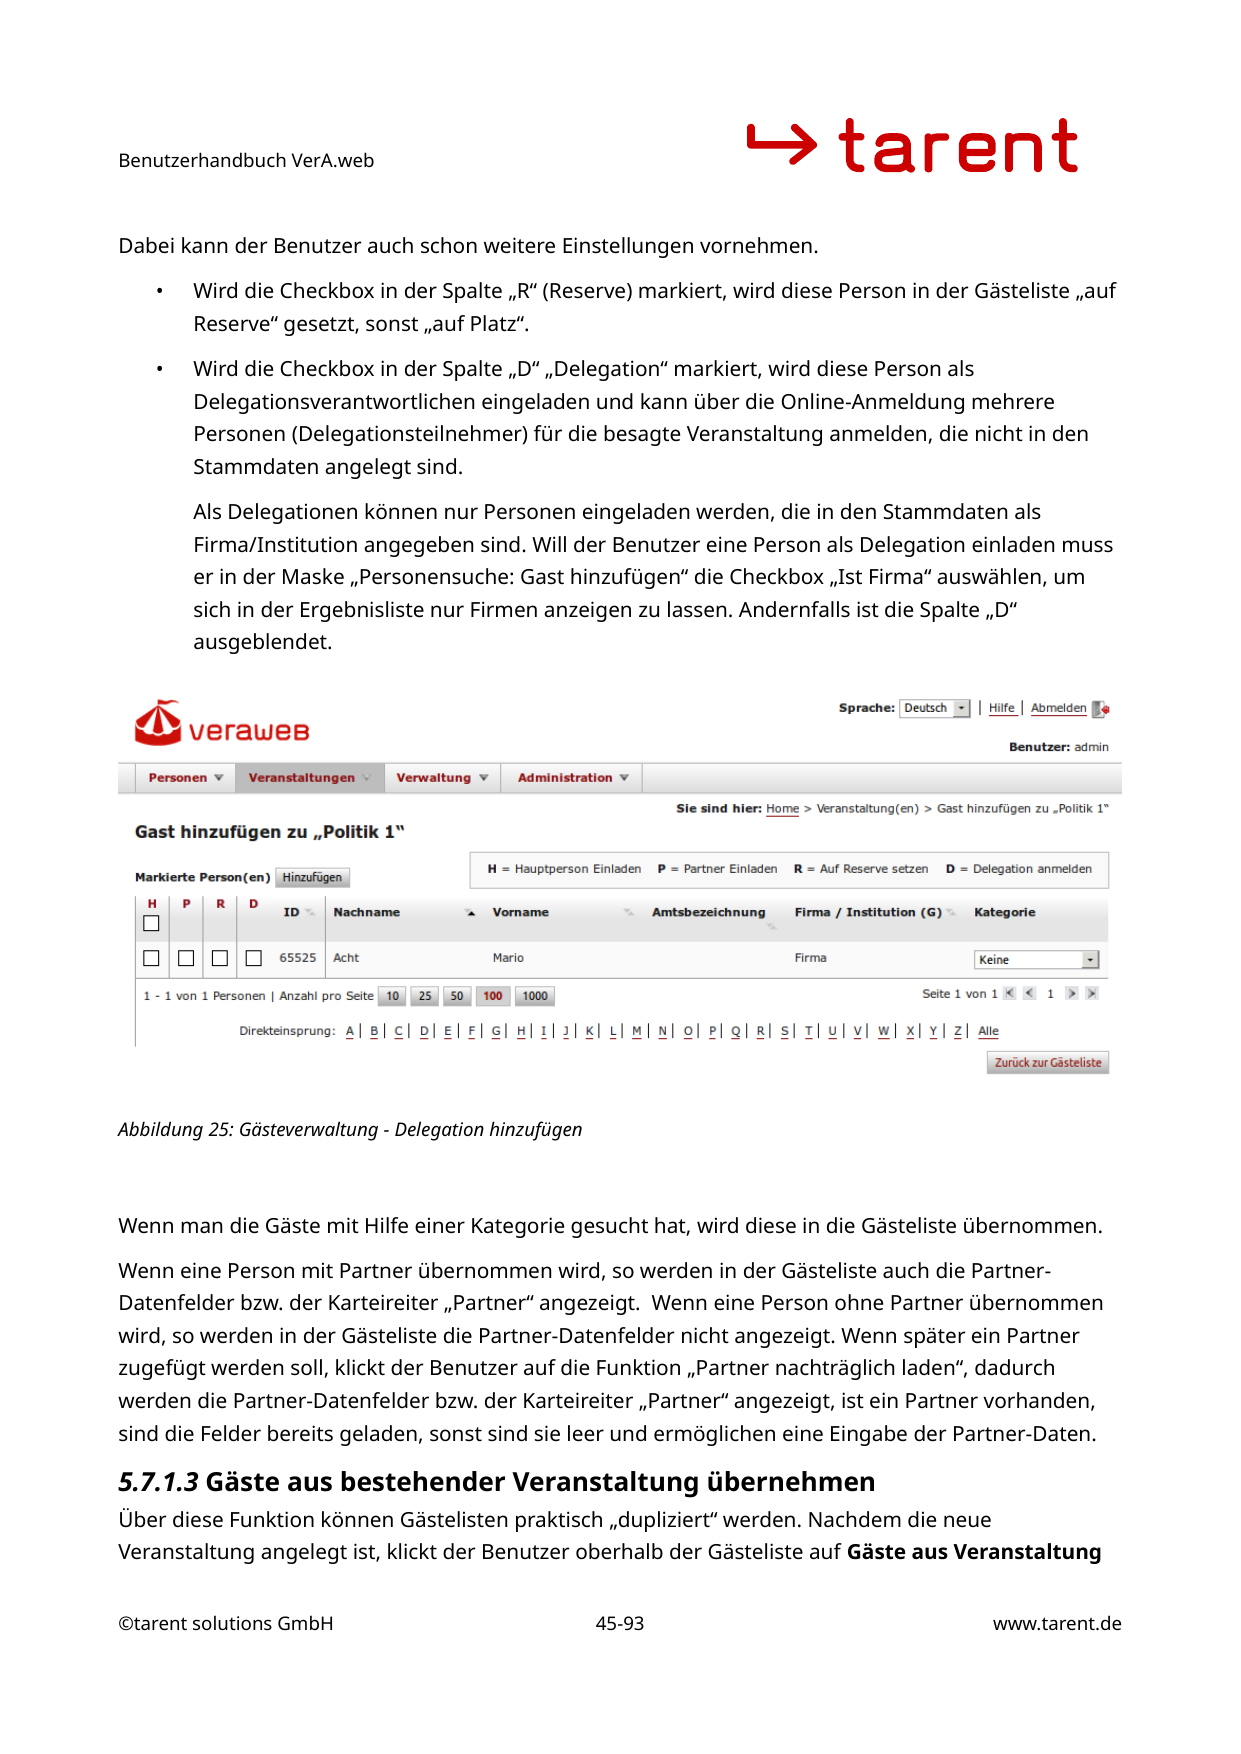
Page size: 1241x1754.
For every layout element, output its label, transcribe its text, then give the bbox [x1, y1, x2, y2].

list Als Delegationen können nur Personen eingeladen werden, die in den Stammdaten als Firma/Institution angegeben sind. Will der Benutzer eine Person als Delegation einladen muss er in der Maske „Personensuche: Gast hinzufügen“ die Checkbox „Ist Firma“ auswählen, um sich in der Ergebnisliste nur Firmen anzeigen zu lassen. Andernfalls ist die Spalte „D“ ausgeblendet. [156, 497, 1122, 656]
text Abbildung 25: Gästeverwaltung - Delegation hinzufügen [118, 1089, 1122, 1142]
list Wird die Checkbox in der Spalte „R“ (Reserve) markiert, wird diese Person in der Gästeliste „auf Reserve“ gesetzt, sonst „auf Platz“. [156, 277, 1122, 338]
text Wenn eine Person mit Partner übernommen wird, so werden in der Gästeliste auch die Partner-Datenfelder bzw. der Karteireiter „Partner“ angezeigt. Wenn eine Person ohne Partner übernommen wird, so werden in der Gästeliste die Partner-Datenfelder nicht angezeigt. Wenn später ein Partner zugefügt werden soll, klickt der Benutzer auf die Funktion „Partner nachträglich laden“, dadurch werden die Partner-Datenfelder bzw. der Karteireiter „Partner“ angezeigt, ist ein Partner vorhanden, sind die Felder bereits geladen, sonst sind sie leer und ermöglichen eine Eingabe der Partner-Daten. [118, 1256, 1122, 1447]
text Dabei kann der Benutzer auch schon weitere Einstellungen vornehmen. [118, 232, 1122, 260]
subtitle Gäste aus bestehender Veranstaltung übernehmen [118, 1464, 1122, 1499]
text Über diese Funktion können Gästelisten praktisch „dupliziert“ werden. Nachdem die neue Veranstaltung angelegt ist, klickt der Benutzer oberhalb der Gästeliste auf Gäste aus Veranstaltung [118, 1505, 1122, 1566]
list Wird die Checkbox in der Spalte „D“ „Delegation“ markiert, wird diese Person als Delegationsverantwortlichen eingeladen und kann über die Online-Anmeldung mehrere Personen (Delegationsteilnehmer) für die besagte Veranstaltung anmelden, die nicht in den Stammdaten angelegt sind. [156, 354, 1122, 481]
text Wenn man die Gäste mit Hilfe einer Kategorie gesucht hat, wird diese in die Gästeliste übernommen. [118, 1211, 1122, 1239]
picture [118, 696, 1122, 1089]
